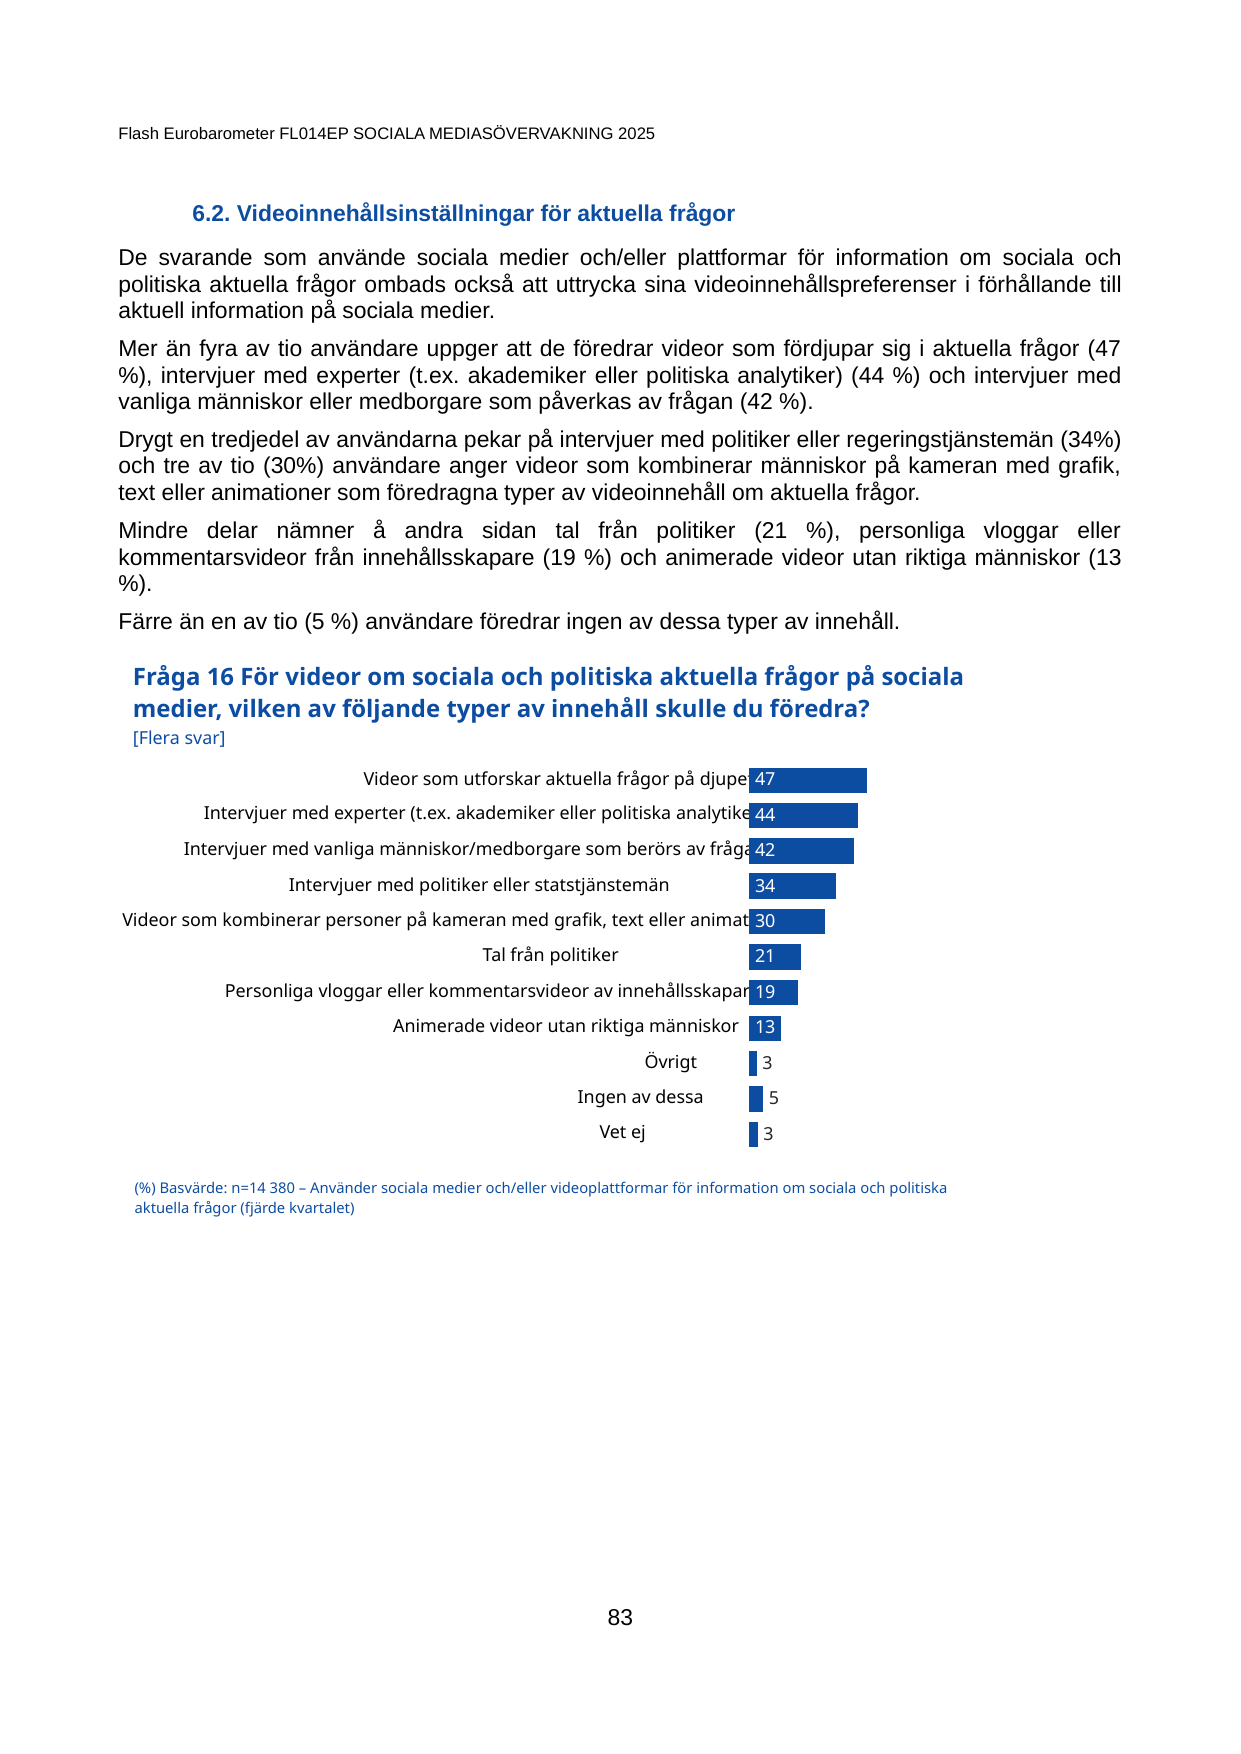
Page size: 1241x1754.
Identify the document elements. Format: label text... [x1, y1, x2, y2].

subtitle 6.2. Videoinnehållsinställningar för aktuella frågor [118, 199, 1122, 226]
text De svarande som använde sociala medier och/eller plattformar för information om sociala och politiska aktuella frågor ombads också att uttrycka sina videoinnehållspreferenser i förhållande till aktuell information på sociala medier. [118, 244, 1122, 323]
text Färre än en av tio (5 %) användare föredrar ingen av dessa typer av innehåll. [118, 608, 1122, 634]
text Mindre delar nämner å andra sidan tal från politiker (21 %), personliga vloggar eller kommentarsvideor från innehållsskapare (19 %) och animerade videor utan riktiga människor (13 %). [118, 517, 1122, 596]
text Drygt en tredjedel av användarna pekar på intervjuer med politiker eller regeringstjänstemän (34%) och tre av tio (30%) användare anger videor som kombinerar människor på kameran med grafik, text eller animationer som föredragna typer av videoinnehåll om aktuella frågor. [118, 426, 1122, 505]
text Mer än fyra av tio användare uppger att de föredrar videor som fördjupar sig i aktuella frågor (47 %), intervjuer med experter (t.ex. akademiker eller politiska analytiker) (44 %) och intervjuer med vanliga människor eller medborgare som påverkas av frågan (42 %). [118, 335, 1122, 414]
